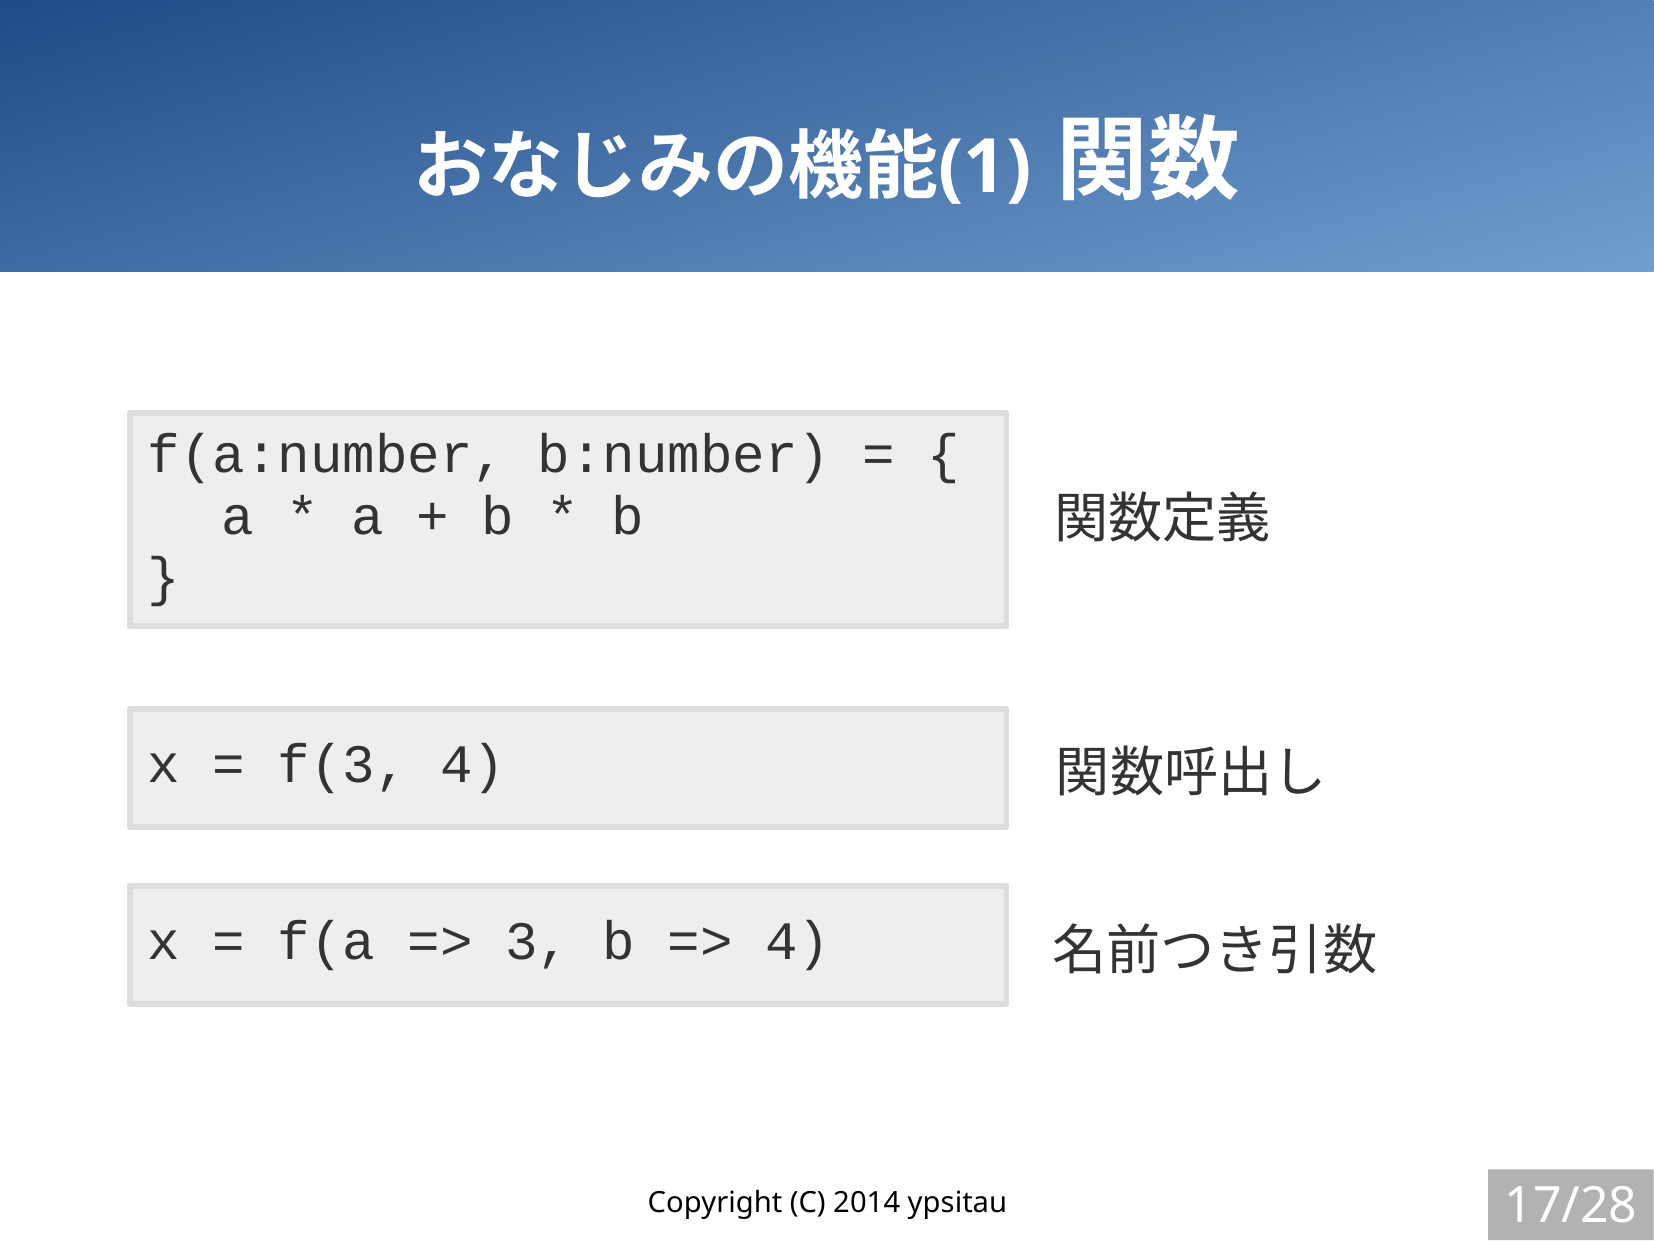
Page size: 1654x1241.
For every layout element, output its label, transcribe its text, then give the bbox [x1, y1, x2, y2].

title おなじみの機能(1) 関数 [82, 49, 1571, 257]
text_box 名前つき引数 [1037, 888, 1393, 1004]
text_box f(a:number, b:number) = { a * a + b * b } [129, 413, 1007, 626]
text_box 関数定義 [1039, 413, 1395, 615]
text_box x = f(a => 3, b => 4) [129, 885, 1007, 1004]
text_box x = f(3, 4) [129, 708, 1007, 827]
text_box 関数呼出し [1041, 708, 1397, 827]
